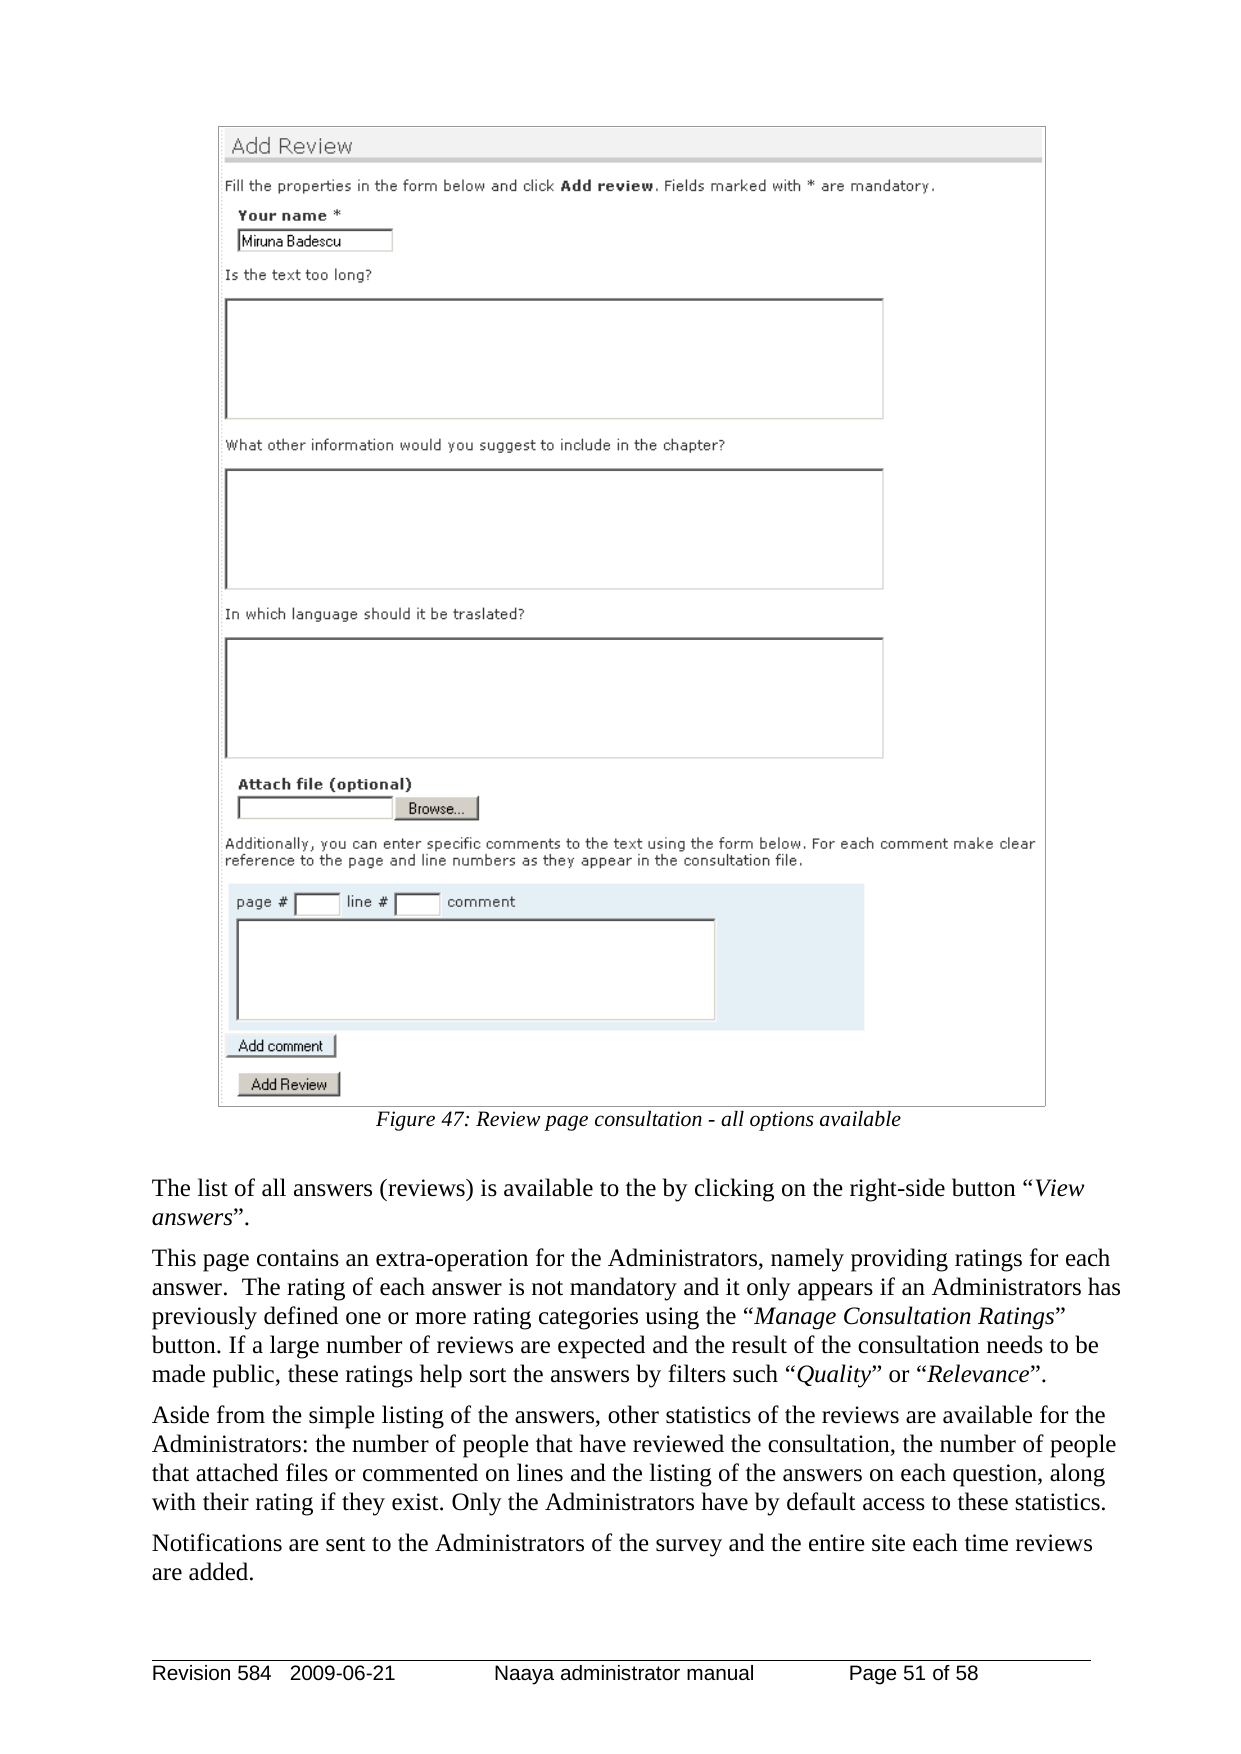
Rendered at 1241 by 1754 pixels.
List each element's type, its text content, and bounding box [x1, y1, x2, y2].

text Figure 47: Review page consultation - all options available [218, 114, 1062, 1132]
text This page contains an extra-operation for the Administrators, namely providing ratings for each answer. The rating of each answer is not mandatory and it only appears if an Administrators has previously defined one or more rating categories using the “Manage Consultation Ratings” button. If a large number of reviews are expected and the result of the consultation needs to be made public, these ratings help sort the answers by filters such “Quality” or “Relevance”. [152, 1242, 1128, 1388]
text Notifications are sent to the Administrators of the survey and the entire site each time reviews are added. [152, 1527, 1128, 1586]
text The list of all answers (reviews) is available to the by clicking on the right-side button “View answers”. [152, 1172, 1128, 1231]
picture [221, 128, 1043, 1103]
text Aside from the simple listing of the answers, other statistics of the reviews are available for the Administrators: the number of people that have reviewed the consultation, the number of people that attached files or commented on lines and the listing of the answers on each question, along with their rating if they exist. Only the Administrators have by default access to these statistics. [152, 1399, 1128, 1516]
